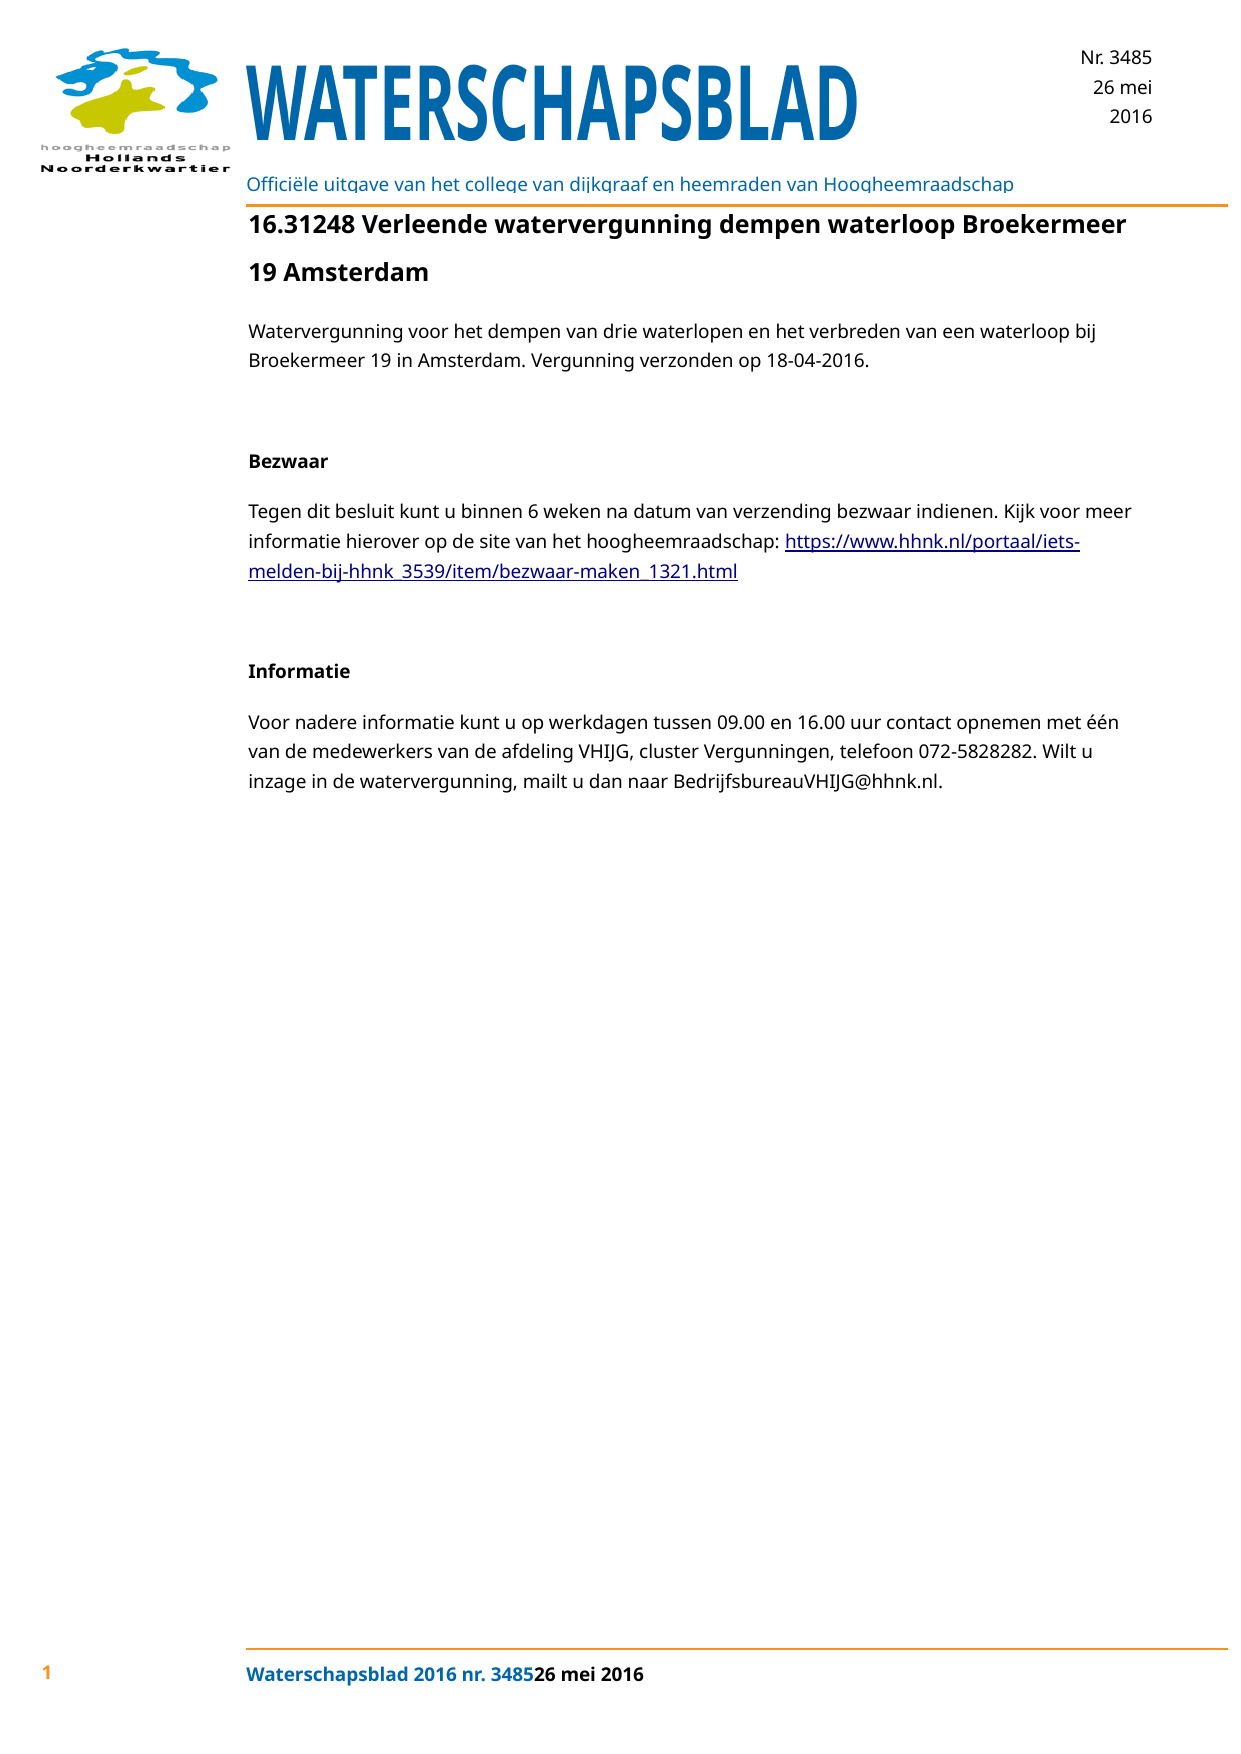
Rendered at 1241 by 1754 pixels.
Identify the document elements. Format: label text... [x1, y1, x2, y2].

text Watervergunning voor het dempen van drie waterlopen en het verbreden van een waterloop bij Broekermeer 19 in Amsterdam. Vergunning verzonden op 18-04-2016. [248, 318, 1152, 373]
text 16.31248 Verleende watervergunning dempen waterloop Broekermeer 19 Amsterdam [248, 207, 1152, 288]
text Voor nadere informatie kunt u op werkdagen tussen 09.00 en 16.00 uur contact opnemen met één van de medewerkers van de afdeling VHIJG, cluster Vergunningen, telefoon 072-5828282. Wilt u inzage in de watervergunning, mailt u dan naar BedrijfsbureauVHIJG@hhnk.nl. [248, 709, 1152, 794]
text Bezwaar [248, 448, 1152, 474]
text Informatie [248, 659, 1152, 684]
picture [41, 47, 231, 172]
text Tegen dit besluit kunt u binnen 6 weken na datum van verzending bezwaar indienen. Kijk voor meer informatie hierover op de site van het hoogheemraadschap: https://www.hhnk.nl/portaal/iets-melden-bij-hhnk_3539/item/bezwaar-maken_1321.html [248, 499, 1152, 584]
